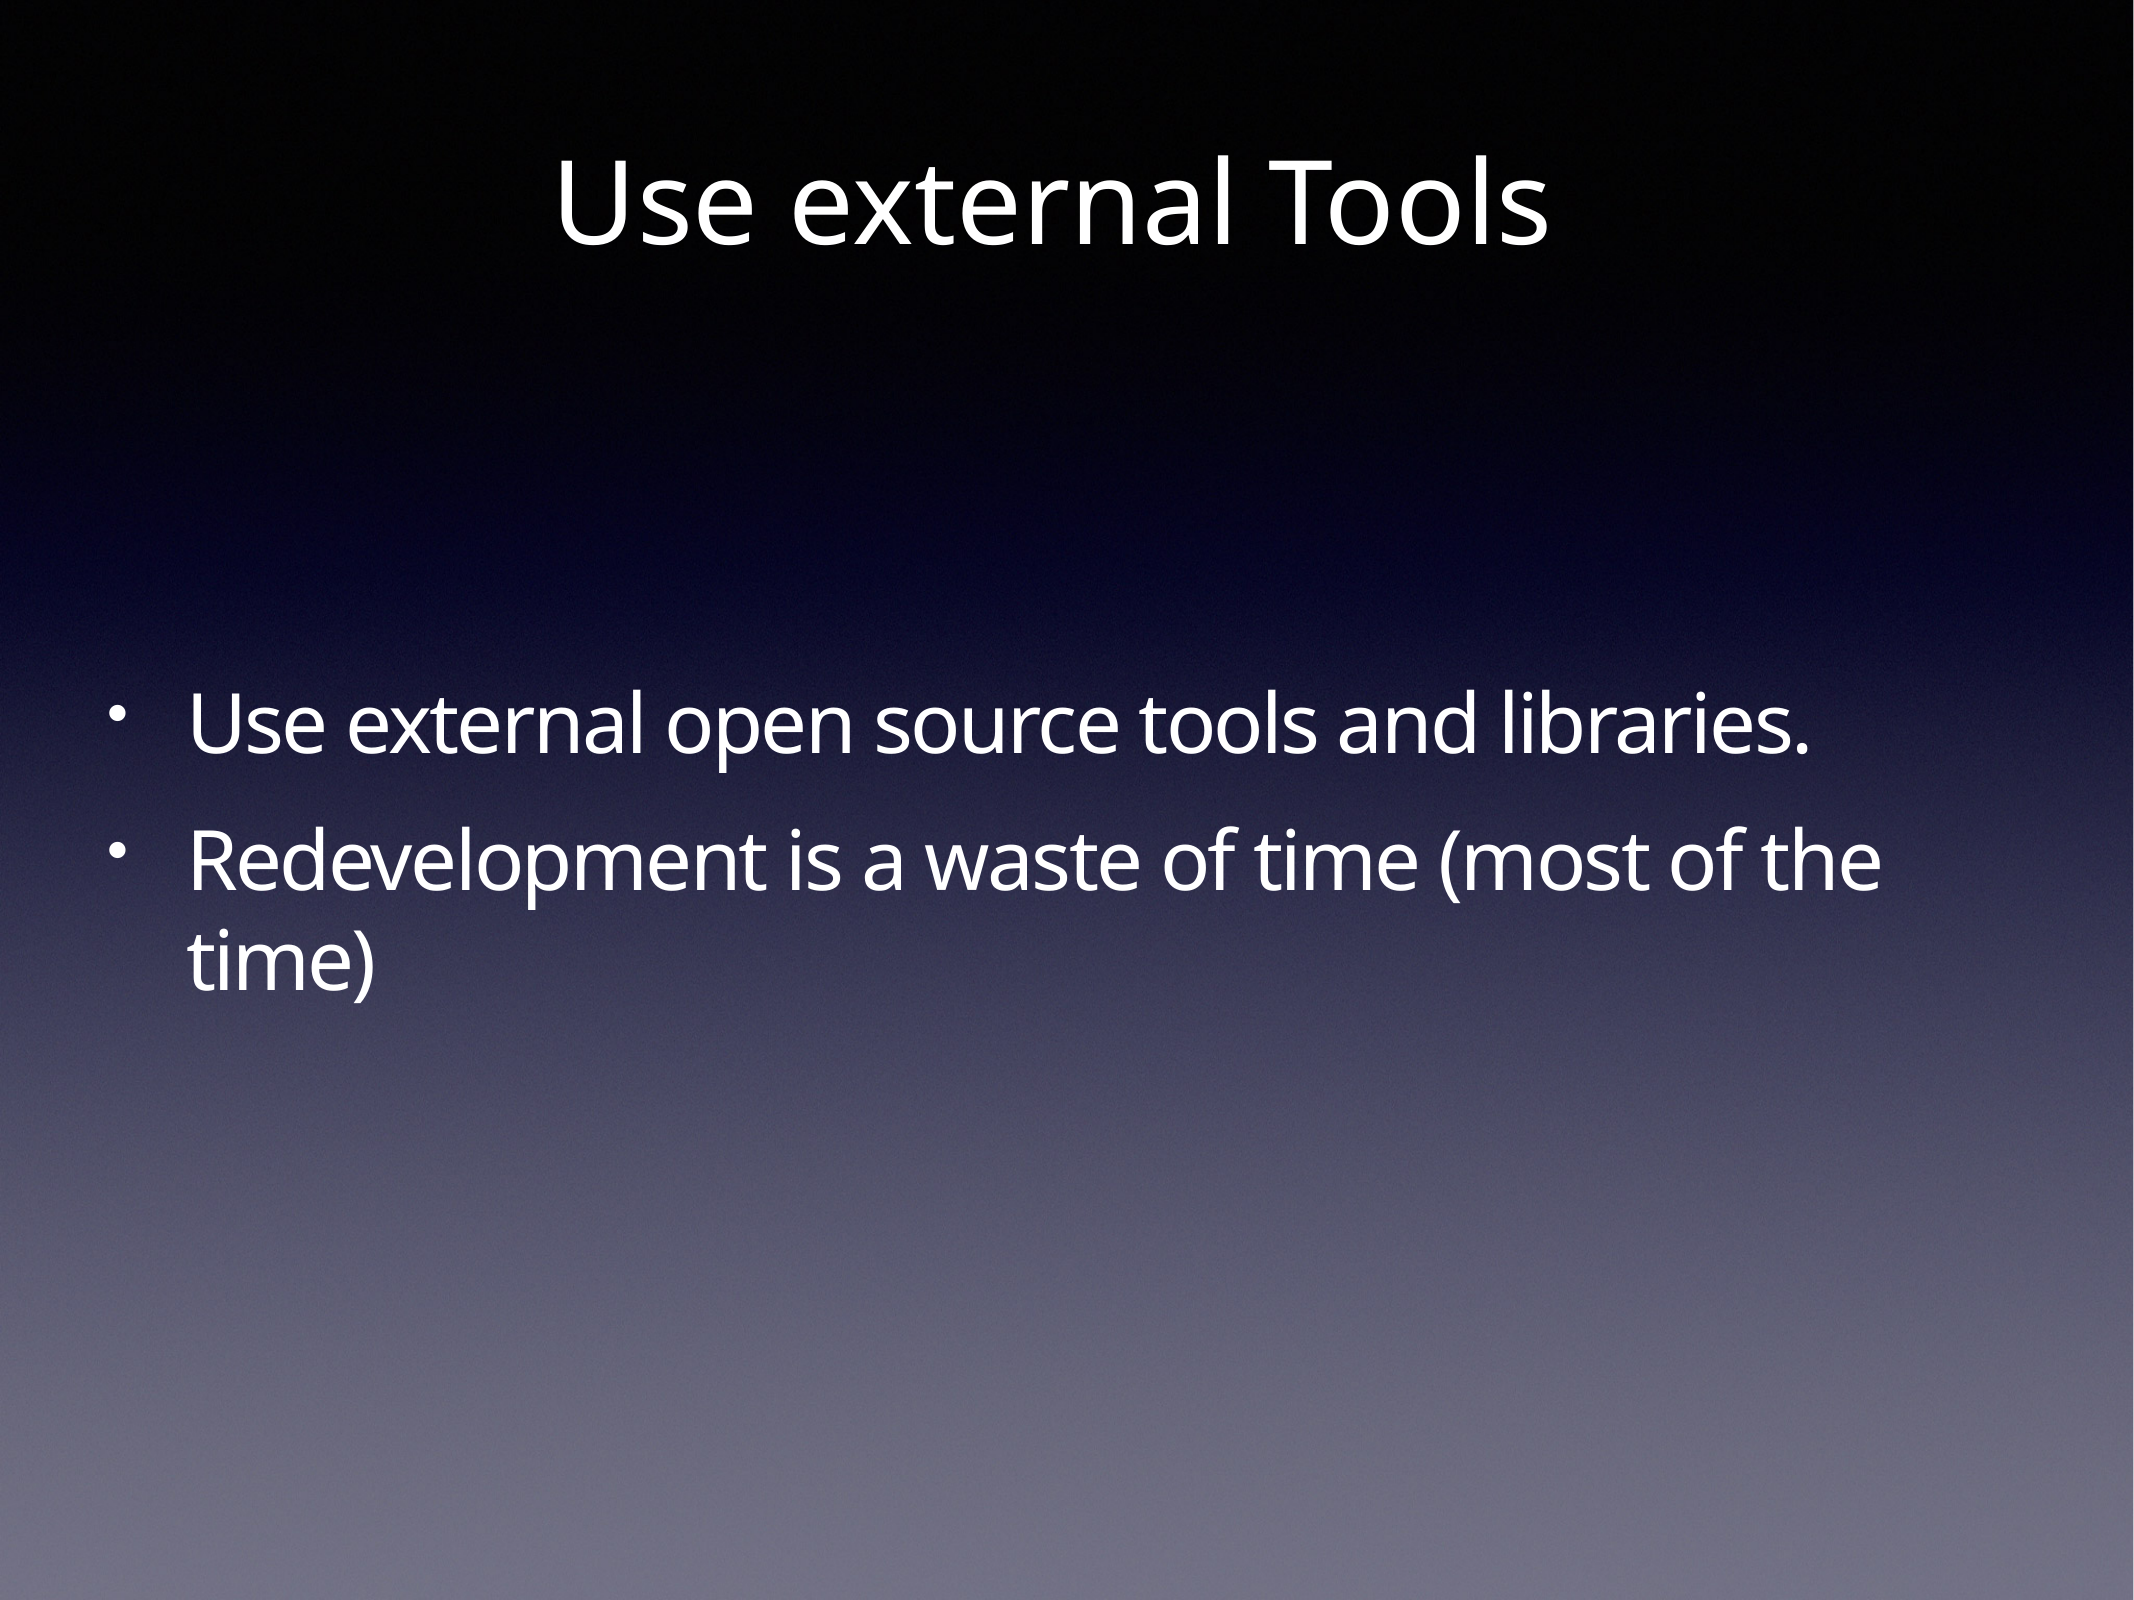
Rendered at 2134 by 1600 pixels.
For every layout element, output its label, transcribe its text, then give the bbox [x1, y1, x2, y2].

text_box Use external Tools [107, 127, 2028, 268]
text_box Use external open source tools and libraries. Redevelopment is a waste of time (most of the time) [107, 374, 2028, 1303]
picture [0, 0, 2134, 1600]
